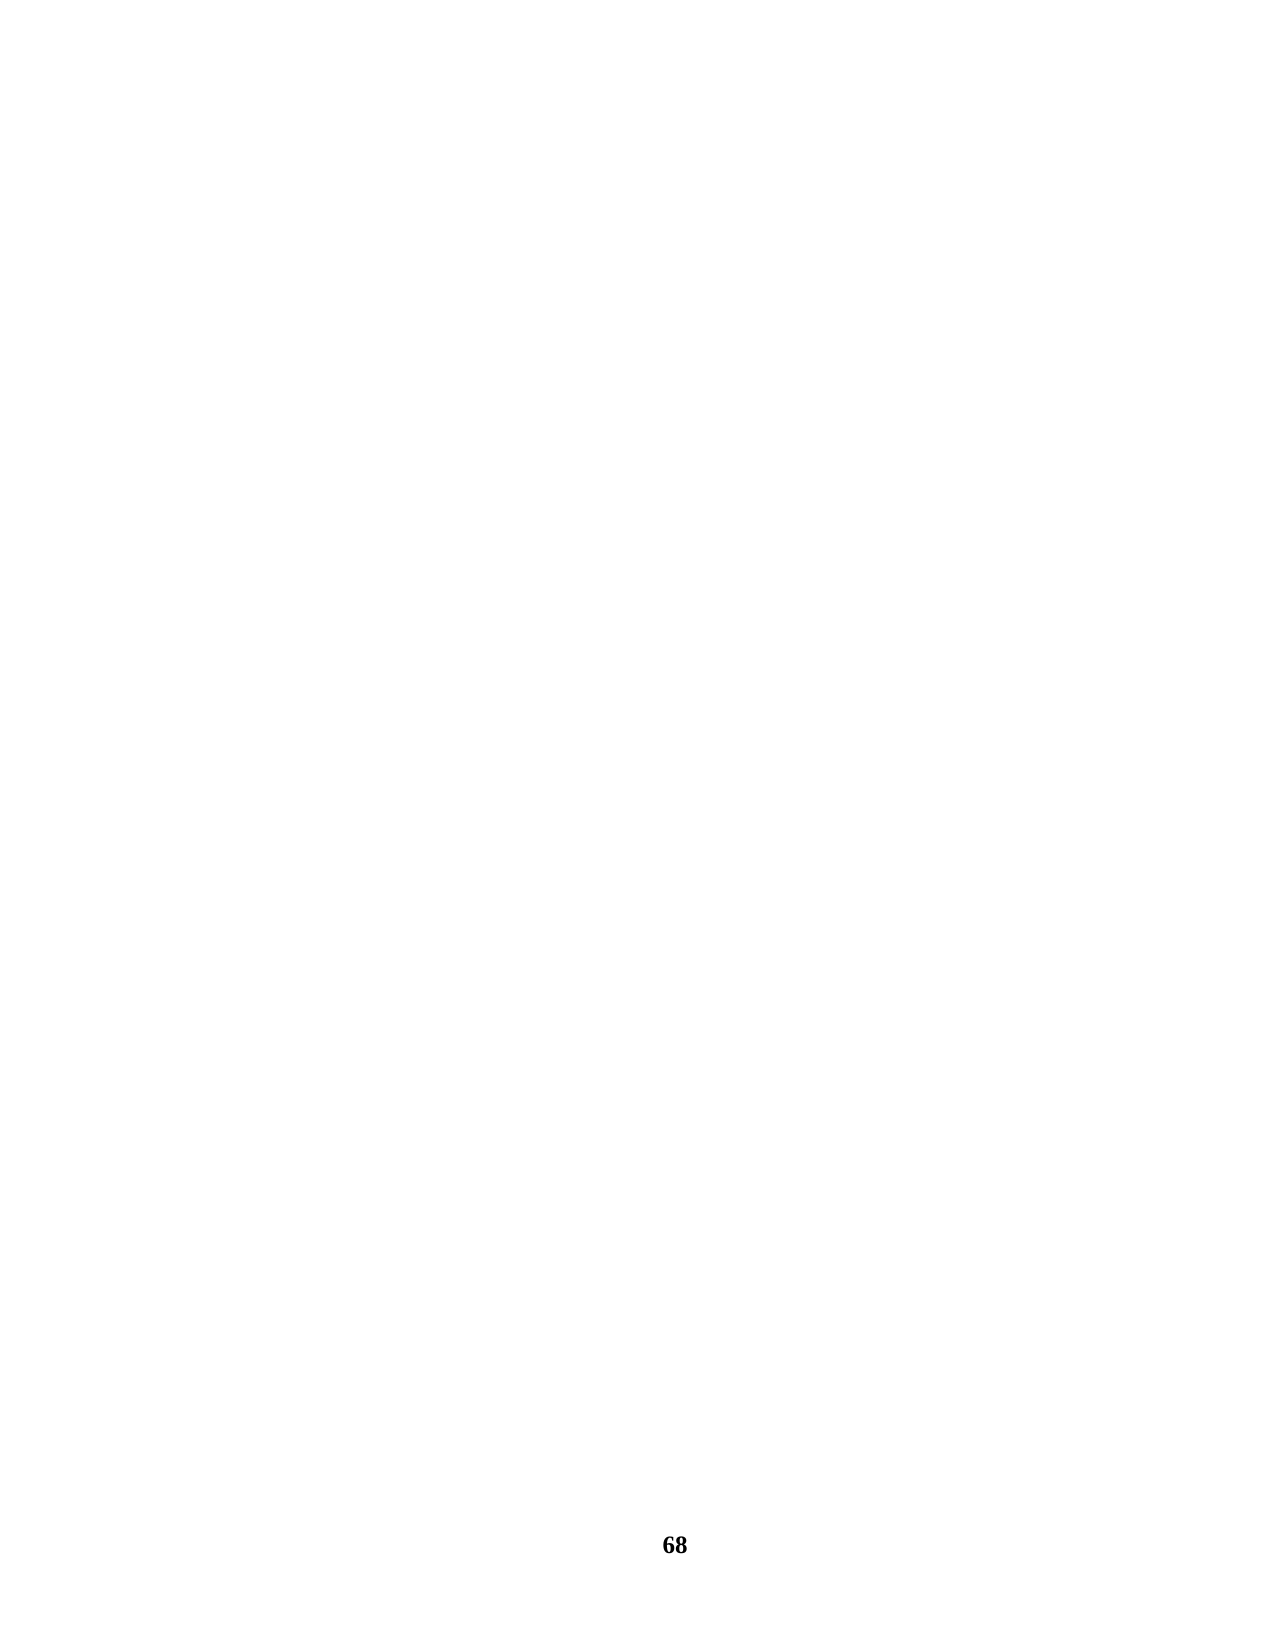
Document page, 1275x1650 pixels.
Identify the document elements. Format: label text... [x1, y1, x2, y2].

text 68 [662, 1530, 1125, 1558]
